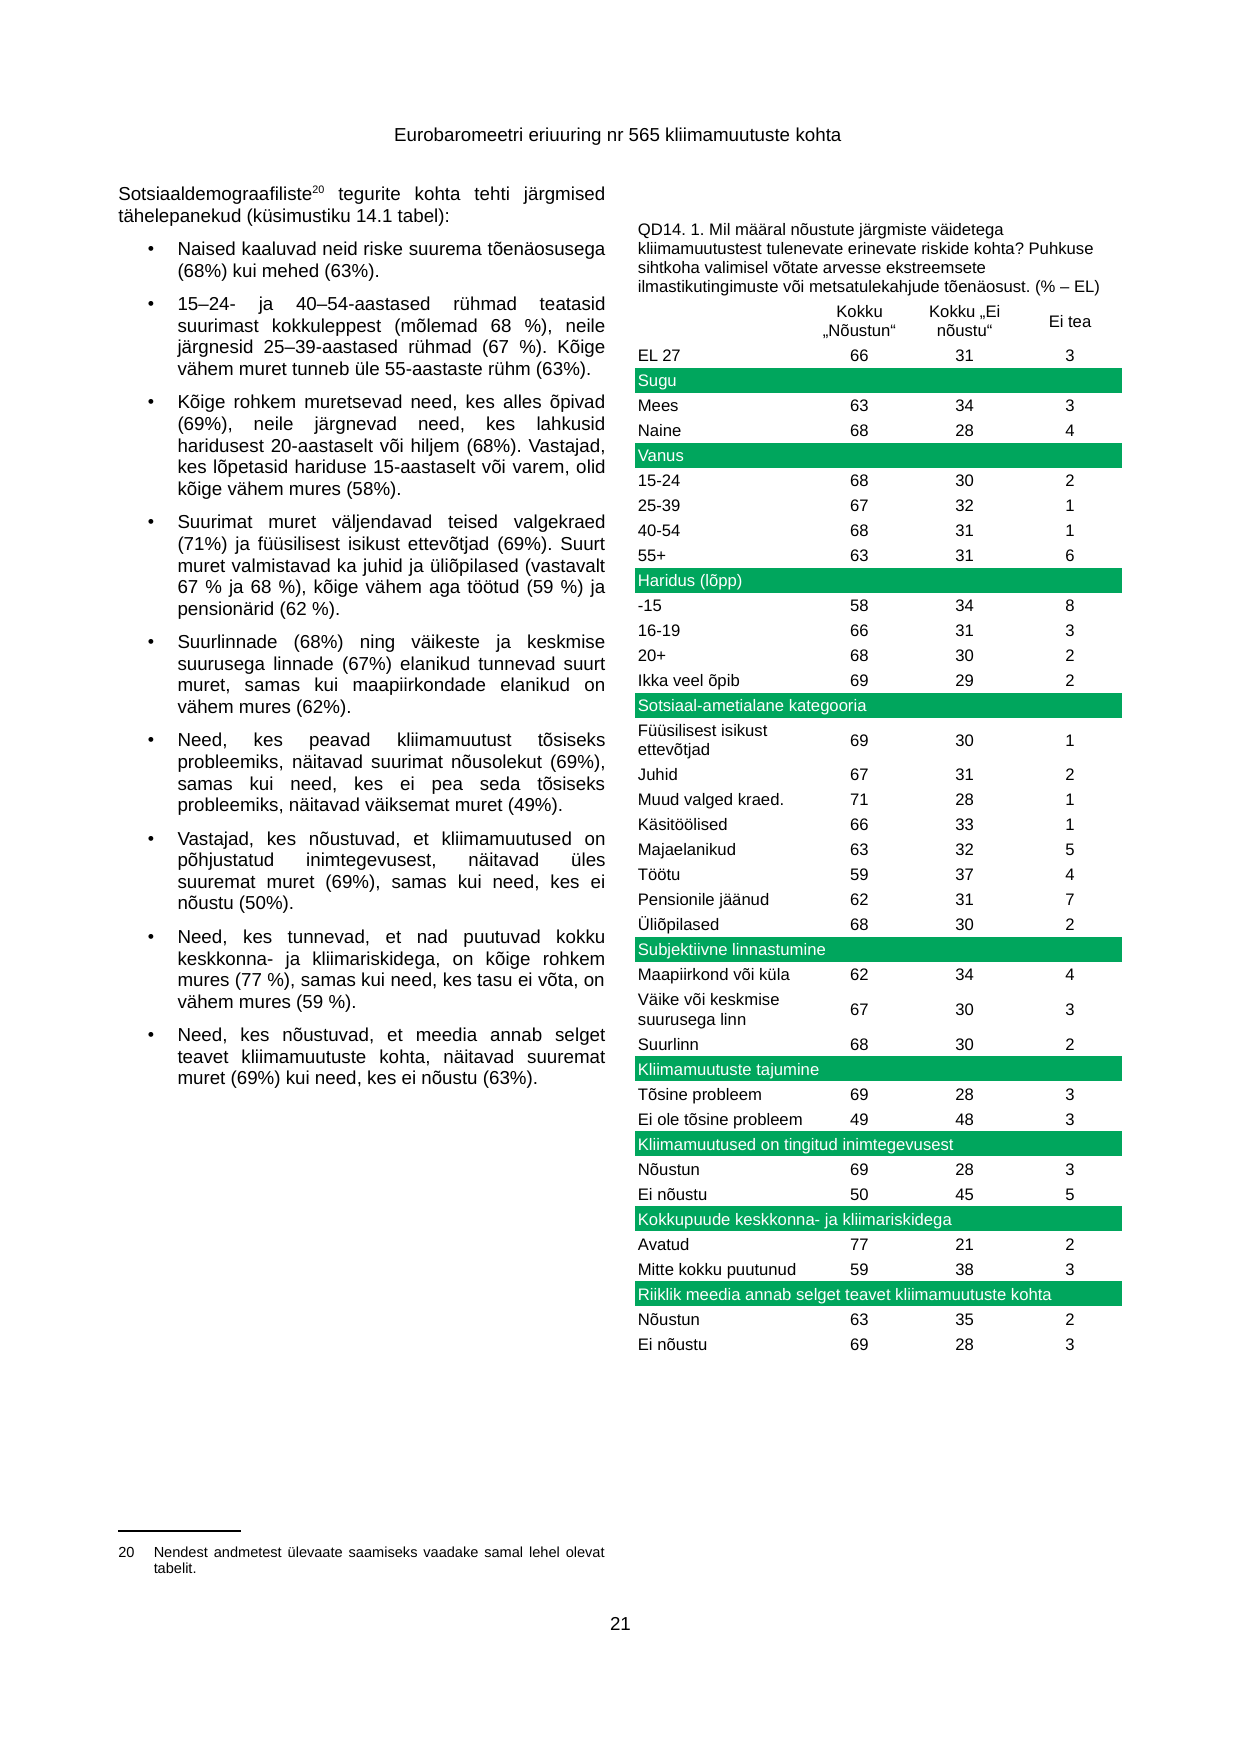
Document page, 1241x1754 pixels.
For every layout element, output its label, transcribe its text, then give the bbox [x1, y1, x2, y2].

table_cell 34 [912, 393, 1017, 418]
table_cell 68 [807, 418, 912, 443]
table_cell 59 [807, 862, 912, 887]
table_cell 34 [912, 962, 1017, 987]
table_cell 25-39 [635, 493, 807, 518]
table_cell 62 [807, 887, 912, 912]
table_cell 67 [807, 762, 912, 787]
table_cell 5 [1017, 837, 1122, 862]
table_cell 4 [1017, 962, 1122, 987]
table_cell 68 [807, 912, 912, 937]
table_cell 3 [1017, 343, 1122, 368]
table_cell Muud valged kraed. [635, 787, 807, 812]
table_cell Mitte kokku puutunud [635, 1256, 807, 1281]
table_cell 7 [1017, 887, 1122, 912]
table_cell Riiklik meedia annab selget teavet kliimamuutuste kohta [635, 1281, 1122, 1306]
table_cell 2 [1017, 1031, 1122, 1056]
list Need, kes tunnevad, et nad puutuvad kokku keskkonna- ja kliimariskidega, on kõige rohkem mures (77 %), samas kui need, kes tasu ei võta, on vähem mures (59 %). [148, 926, 605, 1012]
table_cell 67 [807, 987, 912, 1031]
table_cell Ikka veel õpib [635, 668, 807, 693]
table_cell Töötu [635, 862, 807, 887]
table_cell 3 [1017, 987, 1122, 1031]
table_cell Sotsiaal-ametialane kategooria [635, 693, 1122, 718]
table_header QD14. 1. Mil määral nõustute järgmiste väidetega kliimamuutustest tulenevate erinevate riskide kohta? Puhkuse sihtkoha valimisel võtate arvesse ekstreemsete ilmastikutingimuste või metsatulekahjude tõenäosust. (% – EL) [635, 216, 1122, 299]
table_cell Ei nõustu [635, 1181, 807, 1206]
table_cell Mees [635, 393, 807, 418]
list Kõige rohkem muretsevad need, kes alles õpivad (69%), neile järgnevad need, kes lahkusid haridusest 20-aastaselt või hiljem (68%). Vastajad, kes lõpetasid hariduse 15-aastaselt või varem, olid kõige vähem mures (58%). [148, 391, 605, 499]
table_cell 69 [807, 1331, 912, 1356]
table_cell 2 [1017, 668, 1122, 693]
table_cell 28 [912, 787, 1017, 812]
table_cell 4 [1017, 862, 1122, 887]
table_cell 2 [1017, 912, 1122, 937]
table_cell 38 [912, 1256, 1017, 1281]
table_cell Nõustun [635, 1306, 807, 1331]
table_cell Avatud [635, 1231, 807, 1256]
table_cell 67 [807, 493, 912, 518]
list Vastajad, kes nõustuvad, et kliimamuutused on põhjustatud inimtegevusest, näitavad üles suuremat muret (69%), samas kui need, kes ei nõustu (50%). [148, 827, 605, 914]
table_cell 16-19 [635, 618, 807, 643]
table_cell Väike või keskmise suurusega linn [635, 987, 807, 1031]
table_cell Majaelanikud [635, 837, 807, 862]
table_cell 30 [912, 718, 1017, 762]
table_cell 68 [807, 518, 912, 543]
table_cell Maapiirkond või küla [635, 962, 807, 987]
table_cell EL 27 [635, 343, 807, 368]
list Suurlinnade (68%) ning väikeste ja keskmise suurusega linnade (67%) elanikud tunnevad suurt muret, samas kui maapiirkondade elanikud on vähem mures (62%). [148, 631, 605, 717]
table_cell 63 [807, 1306, 912, 1331]
table_cell 28 [912, 1331, 1017, 1356]
table_cell 68 [807, 1031, 912, 1056]
table_cell 69 [807, 718, 912, 762]
table_cell 3 [1017, 1156, 1122, 1181]
table_cell 3 [1017, 1106, 1122, 1131]
table_cell 50 [807, 1181, 912, 1206]
table_cell 59 [807, 1256, 912, 1281]
table_cell 30 [912, 1031, 1017, 1056]
table_cell 58 [807, 593, 912, 618]
table_cell 3 [1017, 1331, 1122, 1356]
table_cell 63 [807, 837, 912, 862]
table_cell Subjektiivne linnastumine [635, 937, 1122, 962]
table_cell 32 [912, 493, 1017, 518]
table_cell 28 [912, 418, 1017, 443]
table_cell 30 [912, 643, 1017, 668]
table_cell 2 [1017, 1231, 1122, 1256]
table_cell 1 [1017, 812, 1122, 837]
table_cell 68 [807, 468, 912, 493]
table_cell 29 [912, 668, 1017, 693]
list Suurimat muret väljendavad teised valgekraed (71%) ja füüsilisest isikust ettevõtjad (69%). Suurt muret valmistavad ka juhid ja üliõpilased (vastavalt 67 % ja 68 %), kõige vähem aga töötud (59 %) ja pensionärid (62 %). [148, 511, 605, 619]
table_cell 63 [807, 393, 912, 418]
table_cell 4 [1017, 418, 1122, 443]
table_cell 28 [912, 1156, 1017, 1181]
list Naised kaaluvad neid riske suurema tõenäosusega (68%) kui mehed (63%). [148, 238, 605, 281]
table_cell 49 [807, 1106, 912, 1131]
table_cell 77 [807, 1231, 912, 1256]
table_cell 1 [1017, 718, 1122, 762]
table_cell Füüsilisest isikust ettevõtjad [635, 718, 807, 762]
table_cell 15-24 [635, 468, 807, 493]
table_cell 34 [912, 593, 1017, 618]
table_cell 2 [1017, 762, 1122, 787]
table_cell 6 [1017, 543, 1122, 568]
table_cell 3 [1017, 1256, 1122, 1281]
table_cell Naine [635, 418, 807, 443]
table_cell Haridus (lõpp) [635, 568, 1122, 593]
table_cell 35 [912, 1306, 1017, 1331]
table_cell Ei tea [1017, 299, 1122, 343]
table_cell 30 [912, 987, 1017, 1031]
table_cell 66 [807, 812, 912, 837]
table_cell 1 [1017, 493, 1122, 518]
table_cell 71 [807, 787, 912, 812]
text Sotsiaaldemograafiliste tegurite kohta tehti järgmised tähelepanekud (küsimustiku 14.1 tabel): [118, 183, 605, 226]
table_cell Käsitöölised [635, 812, 807, 837]
table_cell 31 [912, 518, 1017, 543]
table_cell 30 [912, 468, 1017, 493]
table_cell Suurlinn [635, 1031, 807, 1056]
table_cell 66 [807, 343, 912, 368]
table_cell 69 [807, 1156, 912, 1181]
table_cell Ei nõustu [635, 1331, 807, 1356]
table_cell 45 [912, 1181, 1017, 1206]
table_cell 2 [1017, 643, 1122, 668]
table_cell 32 [912, 837, 1017, 862]
table_cell -15 [635, 593, 807, 618]
table_cell 8 [1017, 593, 1122, 618]
table_cell 33 [912, 812, 1017, 837]
table_cell Nõustun [635, 1156, 807, 1181]
table_cell 3 [1017, 618, 1122, 643]
table_cell Juhid [635, 762, 807, 787]
table_cell 48 [912, 1106, 1017, 1131]
table_cell 31 [912, 887, 1017, 912]
table_cell 31 [912, 618, 1017, 643]
list Need, kes nõustuvad, et meedia annab selget teavet kliimamuutuste kohta, näitavad suuremat muret (69%) kui need, kes ei nõustu (63%). [148, 1024, 605, 1089]
table_cell 69 [807, 1081, 912, 1106]
table_cell 63 [807, 543, 912, 568]
table_cell 1 [1017, 518, 1122, 543]
table_cell 28 [912, 1081, 1017, 1106]
table_cell Kokku „Ei nõustu“ [912, 299, 1017, 343]
table_cell Tõsine probleem [635, 1081, 807, 1106]
table_cell 40-54 [635, 518, 807, 543]
table_cell 2 [1017, 468, 1122, 493]
table_cell [635, 299, 807, 343]
table_cell Sugu [635, 368, 1122, 393]
table_cell Kokku „Nõustun“ [807, 299, 912, 343]
table_cell 2 [1017, 1306, 1122, 1331]
table_cell 55+ [635, 543, 807, 568]
table_cell 30 [912, 912, 1017, 937]
list 15–24- ja 40–54-aastased rühmad teatasid suurimast kokkuleppest (mõlemad 68 %), neile järgnesid 25–39-aastased rühmad (67 %). Kõige vähem muret tunneb üle 55-aastaste rühm (63%). [148, 293, 605, 379]
table_cell 5 [1017, 1181, 1122, 1206]
table_cell 3 [1017, 1081, 1122, 1106]
table_cell Kliimamuutused on tingitud inimtegevusest [635, 1131, 1122, 1156]
table_cell Pensionile jäänud [635, 887, 807, 912]
table_cell Kliimamuutuste tajumine [635, 1056, 1122, 1081]
table_cell 37 [912, 862, 1017, 887]
table_cell 3 [1017, 393, 1122, 418]
table_cell 66 [807, 618, 912, 643]
table_cell Kokkupuude keskkonna- ja kliimariskidega [635, 1206, 1122, 1231]
table_cell Vanus [635, 443, 1122, 468]
table_cell 62 [807, 962, 912, 987]
list Need, kes peavad kliimamuutust tõsiseks probleemiks, näitavad suurimat nõusolekut (69%), samas kui need, kes ei pea seda tõsiseks probleemiks, näitavad väiksemat muret (49%). [148, 729, 605, 816]
table_cell 31 [912, 762, 1017, 787]
table_cell 21 [912, 1231, 1017, 1256]
table_cell Ei ole tõsine probleem [635, 1106, 807, 1131]
text Nendest andmetest ülevaate saamiseks vaadake samal lehel olevat tabelit. [118, 1543, 605, 1577]
table_cell Üliõpilased [635, 912, 807, 937]
table_cell 69 [807, 668, 912, 693]
table_cell 31 [912, 543, 1017, 568]
table_cell 20+ [635, 643, 807, 668]
table_cell 68 [807, 643, 912, 668]
table_cell 31 [912, 343, 1017, 368]
table_cell 1 [1017, 787, 1122, 812]
